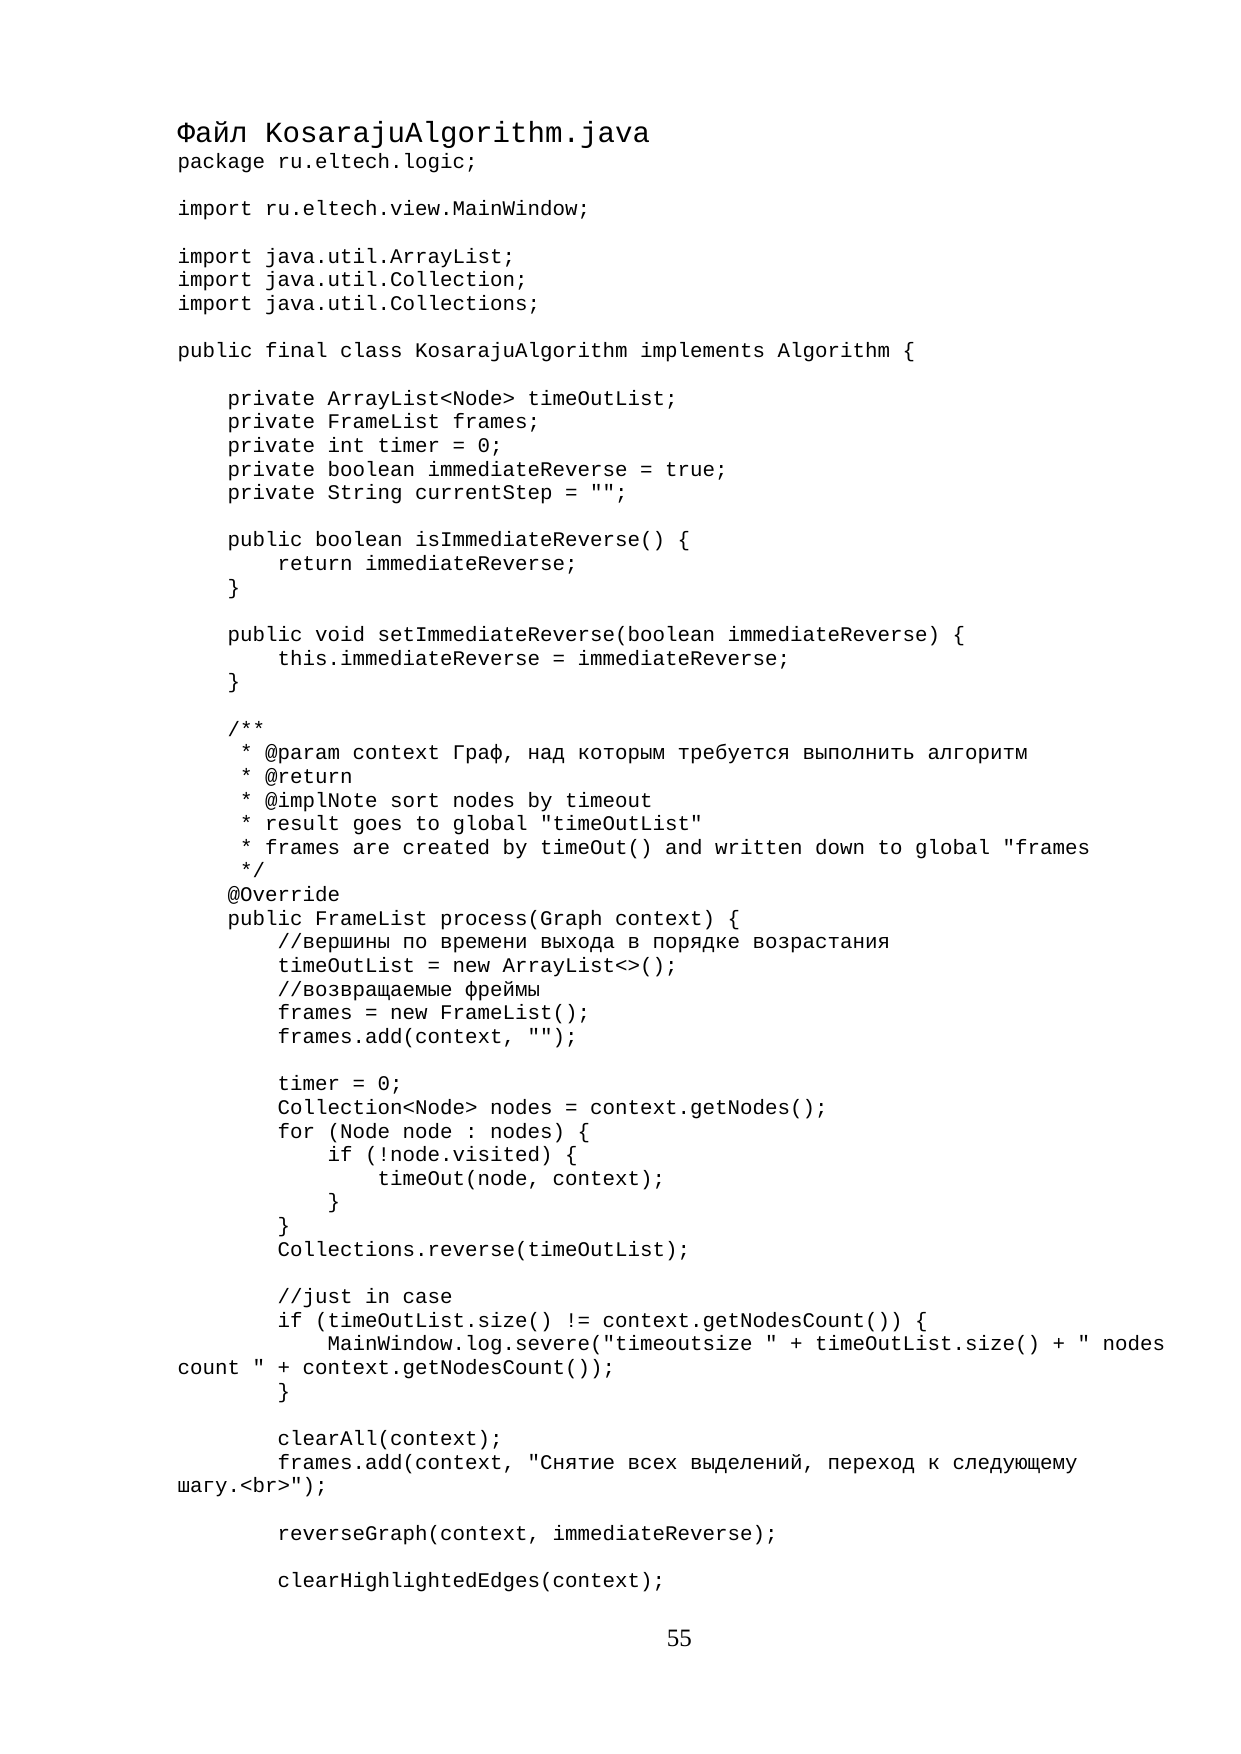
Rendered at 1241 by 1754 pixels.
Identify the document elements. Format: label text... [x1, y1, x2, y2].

text frames.add(context, ""); [177, 1026, 1181, 1050]
text } [177, 1215, 1181, 1239]
text MainWindow.log.severe("timeoutsize " + timeOutList.size() + " nodes count " + context.getNodesCount()); [177, 1333, 1181, 1381]
text Collection<Node> nodes = context.getNodes(); [177, 1097, 1181, 1121]
text * @implNote sort nodes by timeout [177, 789, 1181, 813]
text } [177, 1381, 1181, 1404]
text for (Node node : nodes) { [177, 1121, 1181, 1144]
text * @return [177, 766, 1181, 789]
text } [177, 1192, 1181, 1215]
text //вершины по времени выхода в порядке возрастания [177, 931, 1181, 955]
text timeOutList = new ArrayList<>(); [177, 955, 1181, 979]
text public FrameList process(Graph context) { [177, 908, 1181, 931]
text package ru.eltech.logic; [177, 151, 1181, 175]
text return immediateReverse; [177, 553, 1181, 577]
text } [177, 577, 1181, 600]
text reverseGraph(context, immediateReverse); [177, 1523, 1181, 1546]
text public void setImmediateReverse(boolean immediateReverse) { [177, 624, 1181, 648]
text private FrameList frames; [177, 411, 1181, 435]
text //just in case [177, 1286, 1181, 1310]
text private String currentStep = ""; [177, 482, 1181, 506]
text import java.util.ArrayList; [177, 246, 1181, 269]
text private ArrayList<Node> timeOutList; [177, 388, 1181, 411]
text Файл KosarajuAlgorithm.java [177, 118, 1181, 151]
text @Override [177, 884, 1181, 908]
text import java.util.Collection; [177, 269, 1181, 293]
text timer = 0; [177, 1073, 1181, 1097]
text Collections.reverse(timeOutList); [177, 1239, 1181, 1262]
text } [177, 671, 1181, 695]
text //возвращаемые фреймы [177, 979, 1181, 1002]
text import java.util.Collections; [177, 293, 1181, 317]
text public boolean isImmediateReverse() { [177, 529, 1181, 553]
text if (!node.visited) { [177, 1144, 1181, 1168]
text clearHighlightedEdges(context); [177, 1570, 1181, 1593]
text * @param context Граф, над которым требуется выполнить алгоритм [177, 742, 1181, 766]
text */ [177, 861, 1181, 884]
text * frames are created by timeOut() and written down to global "frames [177, 837, 1181, 861]
text * result goes to global "timeOutList" [177, 813, 1181, 837]
text /** [177, 719, 1181, 742]
text private boolean immediateReverse = true; [177, 458, 1181, 482]
text clearAll(context); [177, 1428, 1181, 1452]
text if (timeOutList.size() != context.getNodesCount()) { [177, 1310, 1181, 1333]
text timeOut(node, context); [177, 1168, 1181, 1192]
text public final class KosarajuAlgorithm implements Algorithm { [177, 340, 1181, 364]
text import ru.eltech.view.MainWindow; [177, 198, 1181, 222]
text frames = new FrameList(); [177, 1002, 1181, 1026]
text this.immediateReverse = immediateReverse; [177, 648, 1181, 671]
text frames.add(context, "Снятие всех выделений, переход к следующему шагу.<br>"); [177, 1452, 1181, 1499]
text private int timer = 0; [177, 435, 1181, 458]
